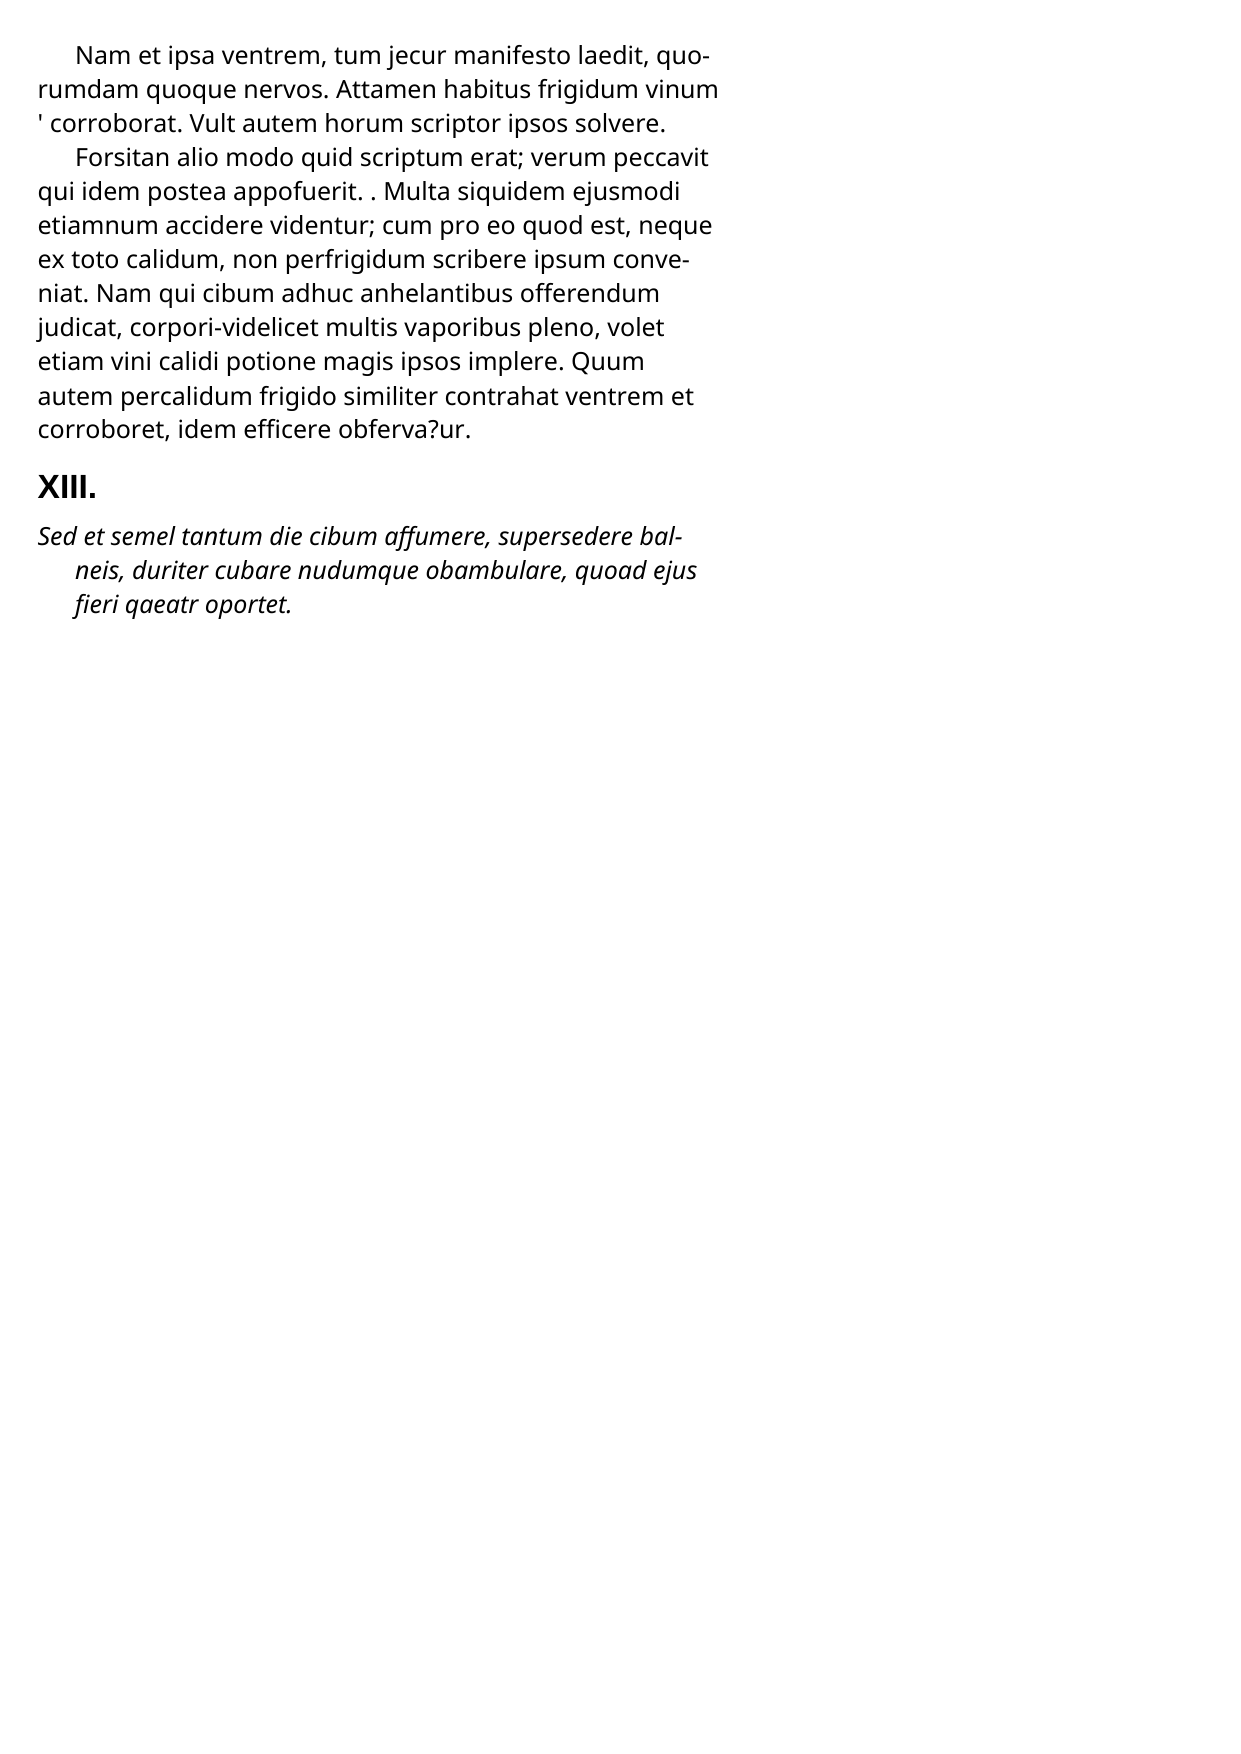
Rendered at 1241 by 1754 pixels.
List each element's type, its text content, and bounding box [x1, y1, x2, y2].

subtitle XIII. [37, 467, 1203, 506]
text Nam et ipsa ventrem, tum jecur manifesto laedit, quo- rumdam quoque nervos. Attamen habitus frigidum vinum ' corroborat. Vult autem horum scriptor ipsos solvere. [37, 37, 1203, 140]
text Forsitan alio modo quid scriptum erat; verum peccavit qui idem postea appofuerit. . Multa siquidem ejusmodi etiamnum accidere videntur; cum pro eo quod est, neque ex toto calidum, non perfrigidum scribere ipsum conve- niat. Nam qui cibum adhuc anhelantibus offerendum judicat, corpori-videlicet multis vaporibus pleno, volet etiam vini calidi potione magis ipsos implere. Quum autem percalidum frigido similiter contrahat ventrem et corroboret, idem efficere obferva?ur. [37, 140, 1203, 446]
text Sed et semel tantum die cibum affumere, supersedere bal- neis, duriter cubare nudumque obambulare, quoad ejus fieri qaeatr oportet. [37, 518, 1203, 620]
